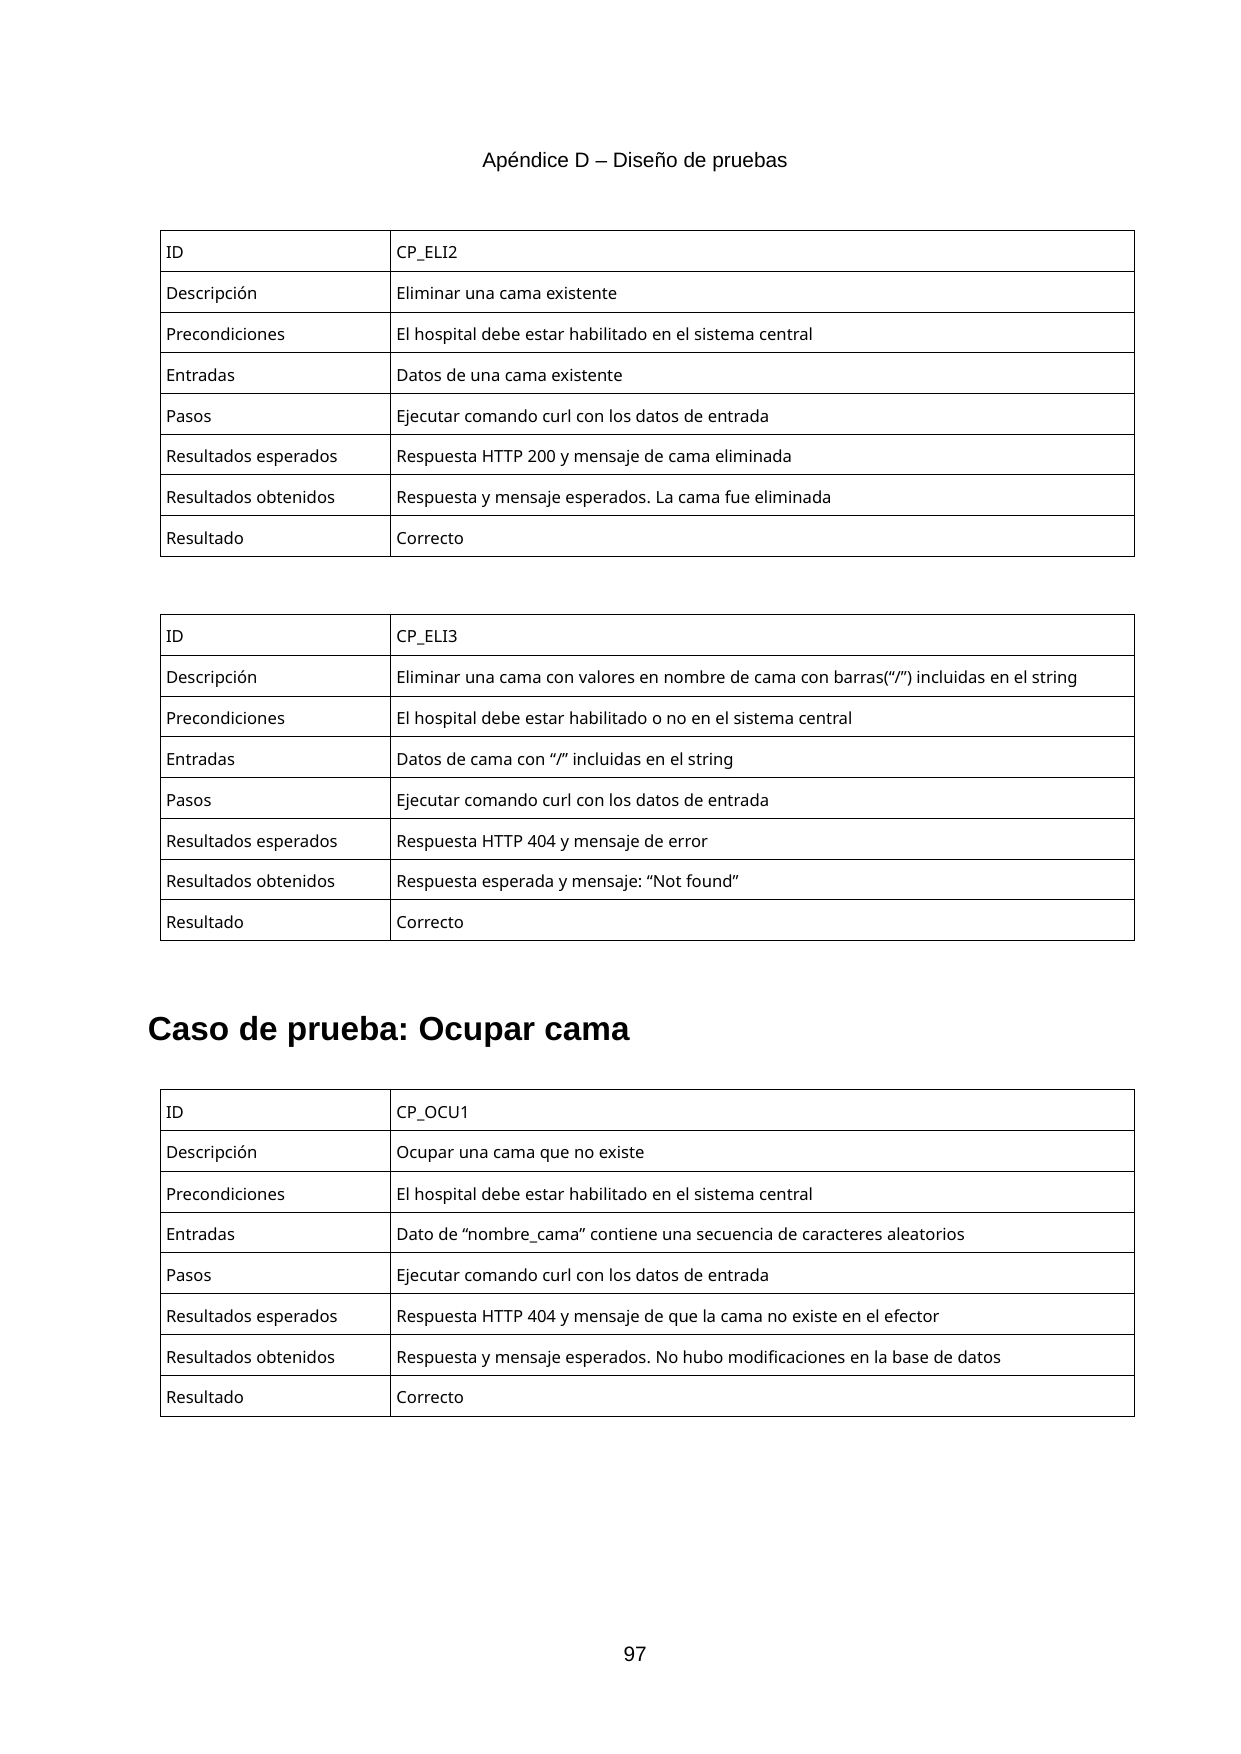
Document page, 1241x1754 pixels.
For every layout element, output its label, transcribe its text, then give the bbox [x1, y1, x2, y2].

table_cell Ejecutar comando curl con los datos de entrada [391, 1253, 1134, 1293]
table_cell Descripción [161, 656, 390, 696]
subtitle Caso de prueba: Ocupar cama [148, 1009, 1122, 1048]
table_header CP_ELI2 [391, 231, 1134, 271]
table_cell Datos de una cama existente [391, 353, 1134, 393]
table_cell Pasos [161, 778, 390, 818]
table_cell Resultado [161, 516, 390, 556]
table_cell Respuesta y mensaje esperados. No hubo modificaciones en la base de datos [391, 1335, 1134, 1375]
table_cell El hospital debe estar habilitado en el sistema central [391, 1172, 1134, 1212]
table_cell Descripción [161, 1131, 390, 1171]
table_cell Precondiciones [161, 313, 390, 352]
table_cell Dato de “nombre_cama” contiene una secuencia de caracteres aleatorios [391, 1213, 1134, 1252]
table_cell Ocupar una cama que no existe [391, 1131, 1134, 1171]
table_cell Eliminar una cama existente [391, 272, 1134, 311]
table_cell Pasos [161, 1253, 390, 1293]
table_cell Entradas [161, 353, 390, 393]
table_header ID [161, 615, 390, 654]
table_cell Resultado [161, 1376, 390, 1416]
table_cell Datos de cama con “/” incluidas en el string [391, 737, 1134, 777]
table_cell Respuesta HTTP 200 y mensaje de cama eliminada [391, 435, 1134, 474]
table_cell Resultados obtenidos [161, 860, 390, 899]
table_cell Correcto [391, 516, 1134, 556]
table_header ID [161, 1090, 390, 1130]
table_cell Respuesta y mensaje esperados. La cama fue eliminada [391, 475, 1134, 515]
table_cell Pasos [161, 394, 390, 434]
table_cell Resultados esperados [161, 819, 390, 859]
table_cell Respuesta HTTP 404 y mensaje de error [391, 819, 1134, 859]
table_cell El hospital debe estar habilitado en el sistema central [391, 313, 1134, 352]
table_cell Resultados obtenidos [161, 1335, 390, 1375]
table_cell Entradas [161, 1213, 390, 1252]
table_cell Descripción [161, 272, 390, 311]
table_header CP_ELI3 [391, 615, 1134, 654]
table_cell Resultados esperados [161, 435, 390, 474]
table_cell Ejecutar comando curl con los datos de entrada [391, 394, 1134, 434]
table_header CP_OCU1 [391, 1090, 1134, 1130]
table_cell Resultados esperados [161, 1294, 390, 1334]
table_cell Resultados obtenidos [161, 475, 390, 515]
table_cell Entradas [161, 737, 390, 777]
table_cell El hospital debe estar habilitado o no en el sistema central [391, 697, 1134, 736]
table_cell Eliminar una cama con valores en nombre de cama con barras(“/”) incluidas en el string [391, 656, 1134, 696]
table_cell Correcto [391, 900, 1134, 940]
table_cell Precondiciones [161, 697, 390, 736]
table_cell Respuesta HTTP 404 y mensaje de que la cama no existe en el efector [391, 1294, 1134, 1334]
table_cell Precondiciones [161, 1172, 390, 1212]
table_header ID [161, 231, 390, 271]
table_cell Resultado [161, 900, 390, 940]
table_cell Respuesta esperada y mensaje: “Not found” [391, 860, 1134, 899]
table_cell Ejecutar comando curl con los datos de entrada [391, 778, 1134, 818]
table_cell Correcto [391, 1376, 1134, 1416]
